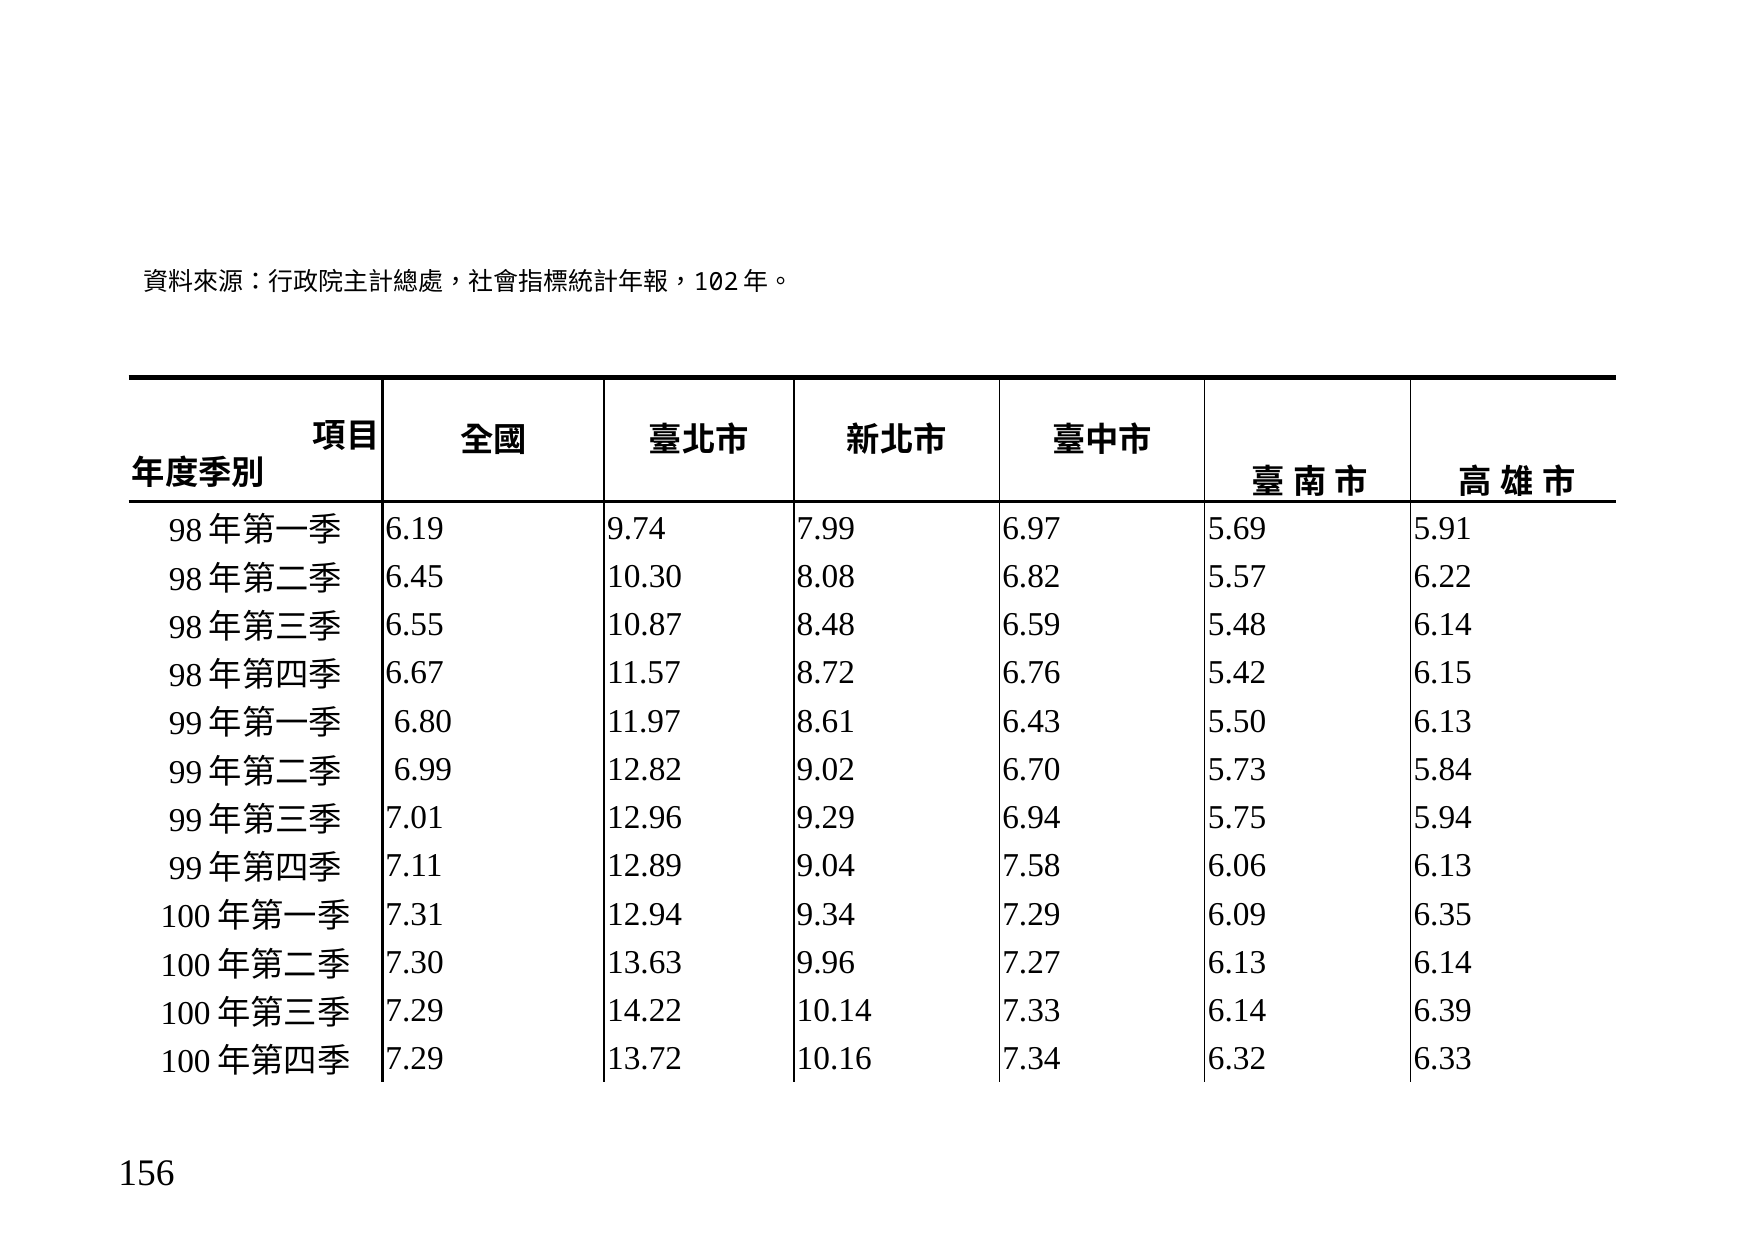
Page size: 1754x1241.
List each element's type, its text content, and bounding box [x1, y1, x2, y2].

table_cell 9.74 [605, 503, 793, 551]
table_cell 5.73 [1205, 744, 1410, 793]
table_header 項目 年度季別 [129, 380, 381, 500]
table_cell 6.13 [1411, 841, 1616, 889]
table_header 高雄市 [1411, 380, 1616, 500]
table_cell 6.15 [1411, 648, 1616, 696]
table_cell 5.84 [1411, 744, 1616, 793]
table_cell 10.30 [605, 551, 793, 600]
table_cell 99年第二季 [129, 744, 381, 793]
table_cell 5.91 [1411, 503, 1616, 551]
table_cell 5.48 [1205, 600, 1410, 648]
table_cell 12.89 [605, 841, 793, 889]
table_header 臺中市 [1000, 380, 1204, 500]
table_cell 100年第三季 [129, 986, 381, 1034]
table_cell 6.80 [384, 696, 603, 744]
table_cell 8.72 [795, 648, 999, 696]
table_cell 6.43 [1000, 696, 1204, 744]
table_cell 9.02 [795, 744, 999, 793]
table_cell 6.76 [1000, 648, 1204, 696]
table_cell 12.96 [605, 793, 793, 841]
table_cell 6.82 [1000, 551, 1204, 600]
table_header 臺北市 [605, 380, 793, 500]
table_cell 7.01 [384, 793, 603, 841]
table_cell 6.94 [1000, 793, 1204, 841]
table_cell 10.16 [795, 1034, 999, 1082]
table_cell 5.69 [1205, 503, 1410, 551]
table_cell 6.19 [384, 503, 603, 551]
table_header 新北市 [795, 380, 999, 500]
table_cell 6.33 [1411, 1034, 1616, 1082]
table_cell 9.04 [795, 841, 999, 889]
table_cell 6.14 [1411, 937, 1616, 986]
table_cell 99年第四季 [129, 841, 381, 889]
table_cell 99年第三季 [129, 793, 381, 841]
table_cell 6.97 [1000, 503, 1204, 551]
table_cell 7.31 [384, 889, 603, 937]
table_cell 12.94 [605, 889, 793, 937]
table_cell 7.11 [384, 841, 603, 889]
table_cell 10.14 [795, 986, 999, 1034]
table_cell 11.57 [605, 648, 793, 696]
table_cell 6.09 [1205, 889, 1410, 937]
table_cell 9.96 [795, 937, 999, 986]
table_cell 6.45 [384, 551, 603, 600]
table_cell 6.14 [1411, 600, 1616, 648]
table_cell 6.55 [384, 600, 603, 648]
table_cell 5.94 [1411, 793, 1616, 841]
table_cell 8.61 [795, 696, 999, 744]
table_cell 6.22 [1411, 551, 1616, 600]
table_cell 5.75 [1205, 793, 1410, 841]
table_cell 13.63 [605, 937, 793, 986]
table_cell 6.06 [1205, 841, 1410, 889]
table_cell 9.29 [795, 793, 999, 841]
table_cell 100年第四季 [129, 1034, 381, 1082]
table_cell 98年第三季 [129, 600, 381, 648]
table_cell 6.67 [384, 648, 603, 696]
table_cell 11.97 [605, 696, 793, 744]
table_cell 7.99 [795, 503, 999, 551]
table_cell 13.72 [605, 1034, 793, 1082]
table_cell 6.35 [1411, 889, 1616, 937]
table_cell 7.29 [384, 1034, 603, 1082]
table_cell 7.33 [1000, 986, 1204, 1034]
table_cell 99年第一季 [129, 696, 381, 744]
table_cell 6.59 [1000, 600, 1204, 648]
table_cell 98年第一季 [129, 503, 381, 551]
table_header 全國 [384, 380, 603, 500]
table_header 臺南市 [1205, 380, 1410, 500]
table_cell 7.30 [384, 937, 603, 986]
table_cell 10.87 [605, 600, 793, 648]
table_cell 6.14 [1205, 986, 1410, 1034]
table_cell 7.29 [384, 986, 603, 1034]
table_cell 9.34 [795, 889, 999, 937]
table_cell 6.32 [1205, 1034, 1410, 1082]
table_cell 5.57 [1205, 551, 1410, 600]
table_cell 12.82 [605, 744, 793, 793]
table_cell 14.22 [605, 986, 793, 1034]
table_cell 7.29 [1000, 889, 1204, 937]
table_cell 6.70 [1000, 744, 1204, 793]
table_cell 7.27 [1000, 937, 1204, 986]
table_cell 6.13 [1411, 696, 1616, 744]
table_cell 100年第一季 [129, 889, 381, 937]
text 資料來源：行政院主計總處，社會指標統計年報，102年。 [143, 261, 1543, 298]
table_cell 6.13 [1205, 937, 1410, 986]
table_cell 8.08 [795, 551, 999, 600]
table_cell 5.50 [1205, 696, 1410, 744]
table_cell 6.99 [384, 744, 603, 793]
table_cell 98年第二季 [129, 551, 381, 600]
table_cell 100年第二季 [129, 937, 381, 986]
table_cell 7.34 [1000, 1034, 1204, 1082]
table_cell 7.58 [1000, 841, 1204, 889]
table_cell 6.39 [1411, 986, 1616, 1034]
table_cell 8.48 [795, 600, 999, 648]
table_cell 98年第四季 [129, 648, 381, 696]
table_cell 5.42 [1205, 648, 1410, 696]
